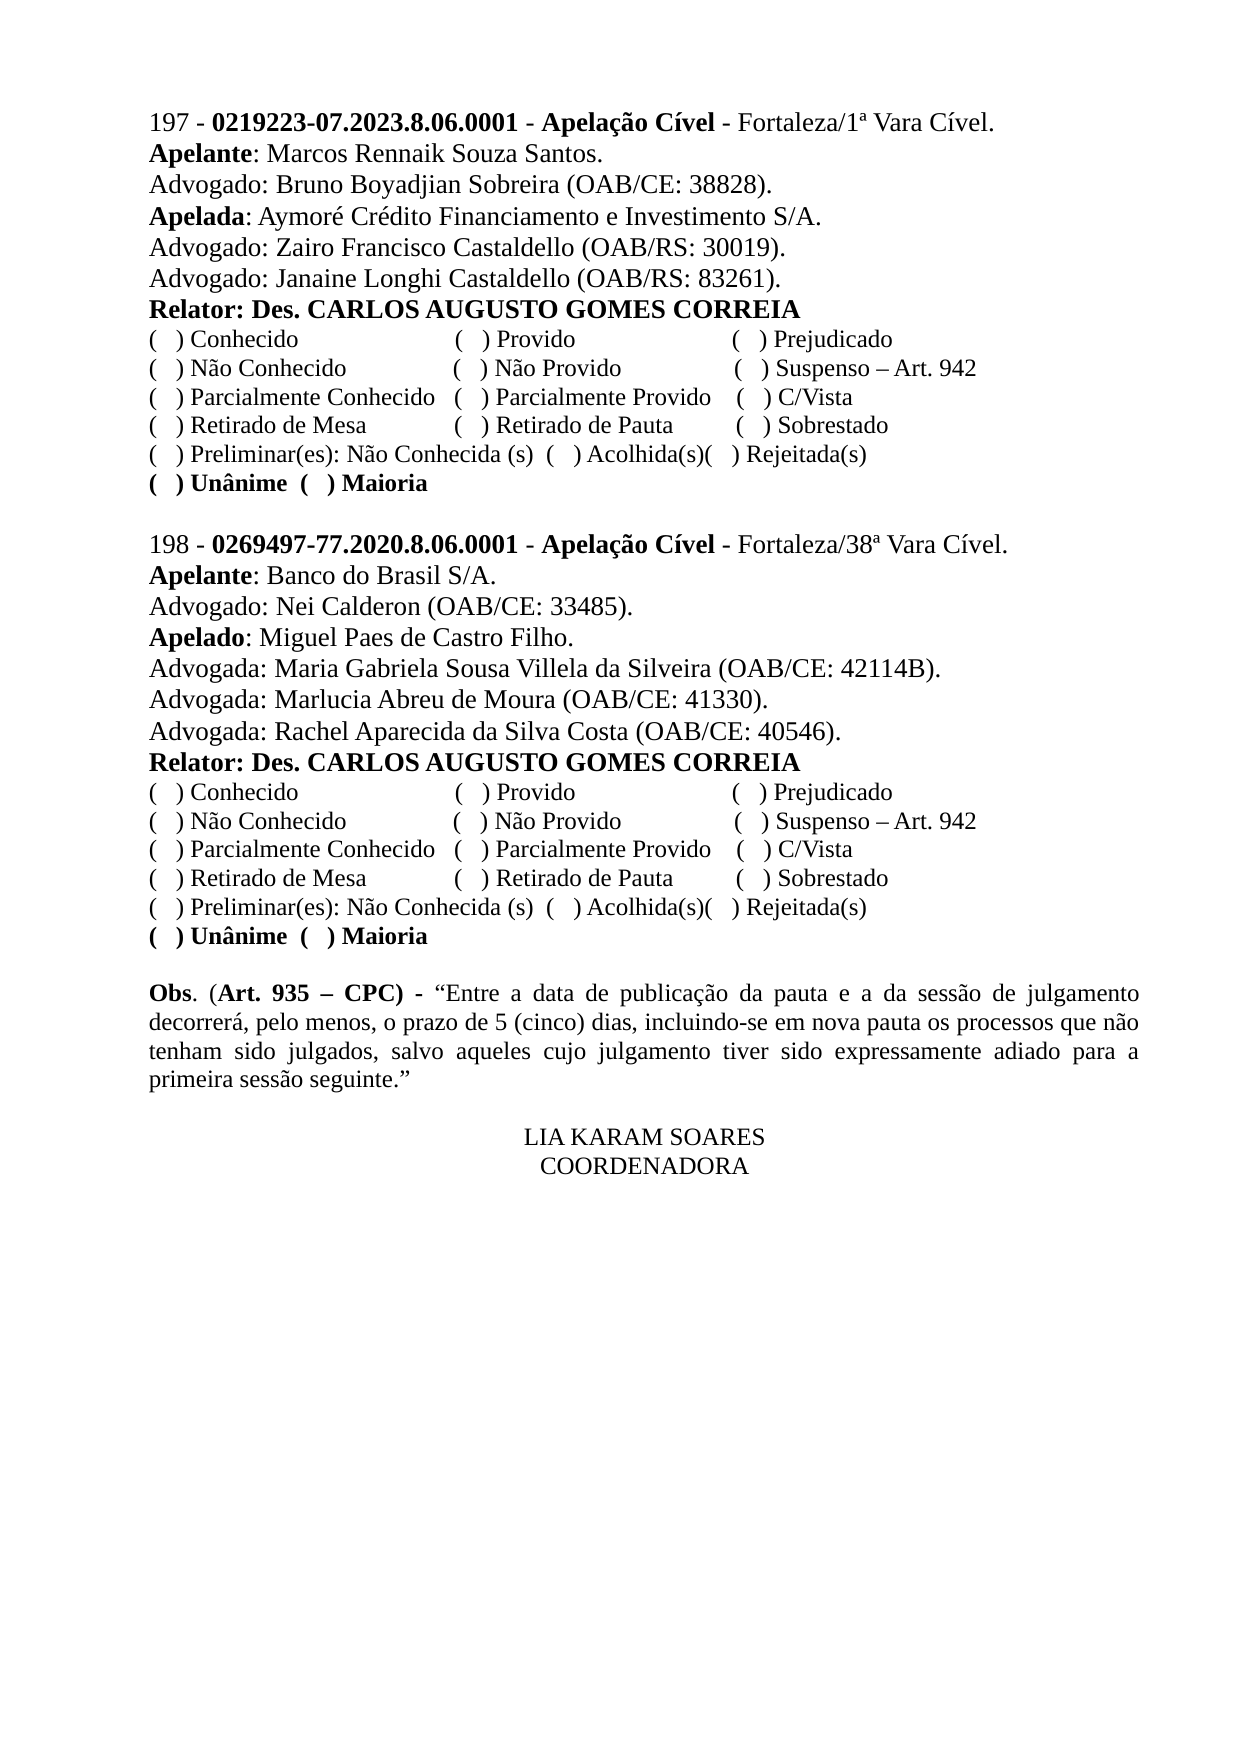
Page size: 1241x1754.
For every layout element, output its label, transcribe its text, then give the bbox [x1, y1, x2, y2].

text ( ) Retirado de Mesa ( ) Retirado de Pauta ( ) Sobrestado [148, 863, 1158, 892]
text ( ) Unânime ( ) Maioria [148, 468, 1158, 497]
text ( ) Conhecido ( ) Provido ( ) Prejudicado [148, 324, 1141, 353]
text 197 - 0219223-07.2023.8.06.0001 - Apelação Cível - Fortaleza/1ª Vara Cível. [148, 106, 1141, 137]
text ( ) Não Conhecido ( ) Não Provido ( ) Suspenso – Art. 942 [148, 806, 1158, 834]
text 198 - 0269497-77.2020.8.06.0001 - Apelação Cível - Fortaleza/38ª Vara Cível. [148, 528, 1141, 559]
text ( ) Preliminar(es): Não Conhecida (s) ( ) Acolhida(s)( ) Rejeitada(s) [148, 439, 1158, 468]
text Apelante: Banco do Brasil S/A. [148, 559, 1141, 590]
text Apelante: Marcos Rennaik Souza Santos. [148, 137, 1141, 168]
text Advogada: Rachel Aparecida da Silva Costa (OAB/CE: 40546). [148, 715, 1141, 746]
text Advogada: Marlucia Abreu de Moura (OAB/CE: 41330). [148, 683, 1141, 715]
text ( ) Parcialmente Conhecido ( ) Parcialmente Provido ( ) C/Vista [148, 382, 1158, 410]
text ( ) Preliminar(es): Não Conhecida (s) ( ) Acolhida(s)( ) Rejeitada(s) [148, 892, 1158, 921]
text Advogado: Zairo Francisco Castaldello (OAB/RS: 30019). [148, 231, 1141, 262]
text Relator: Des. CARLOS AUGUSTO GOMES CORREIA [148, 293, 1141, 324]
text ( ) Parcialmente Conhecido ( ) Parcialmente Provido ( ) C/Vista [148, 834, 1158, 863]
text Apelada: Aymoré Crédito Financiamento e Investimento S/A. [148, 199, 1141, 231]
text ( ) Não Conhecido ( ) Não Provido ( ) Suspenso – Art. 942 [148, 353, 1158, 382]
text ( ) Conhecido ( ) Provido ( ) Prejudicado [148, 777, 1141, 806]
text COORDENADORA [148, 1151, 1141, 1179]
text Obs. (Art. 935 – CPC) - “Entre a data de publicação da pauta e a da sessão de julgamento decorrerá, pelo menos, o prazo de 5 (cinco) dias, incluindo-se em nova pauta os processos que não tenham sido julgados, salvo aqueles cujo julgamento tiver sido expressamente adiado para a primeira sessão seguinte.” [148, 978, 1141, 1093]
text Advogada: Maria Gabriela Sousa Villela da Silveira (OAB/CE: 42114B). [148, 652, 1141, 683]
text LIA KARAM SOARES [148, 1122, 1141, 1151]
text Relator: Des. CARLOS AUGUSTO GOMES CORREIA [148, 746, 1141, 777]
text ( ) Retirado de Mesa ( ) Retirado de Pauta ( ) Sobrestado [148, 410, 1158, 439]
text Apelado: Miguel Paes de Castro Filho. [148, 621, 1141, 652]
text Advogado: Bruno Boyadjian Sobreira (OAB/CE: 38828). [148, 168, 1141, 199]
text Advogado: Janaine Longhi Castaldello (OAB/RS: 83261). [148, 262, 1141, 293]
text Advogado: Nei Calderon (OAB/CE: 33485). [148, 590, 1141, 621]
text ( ) Unânime ( ) Maioria [148, 921, 1158, 949]
